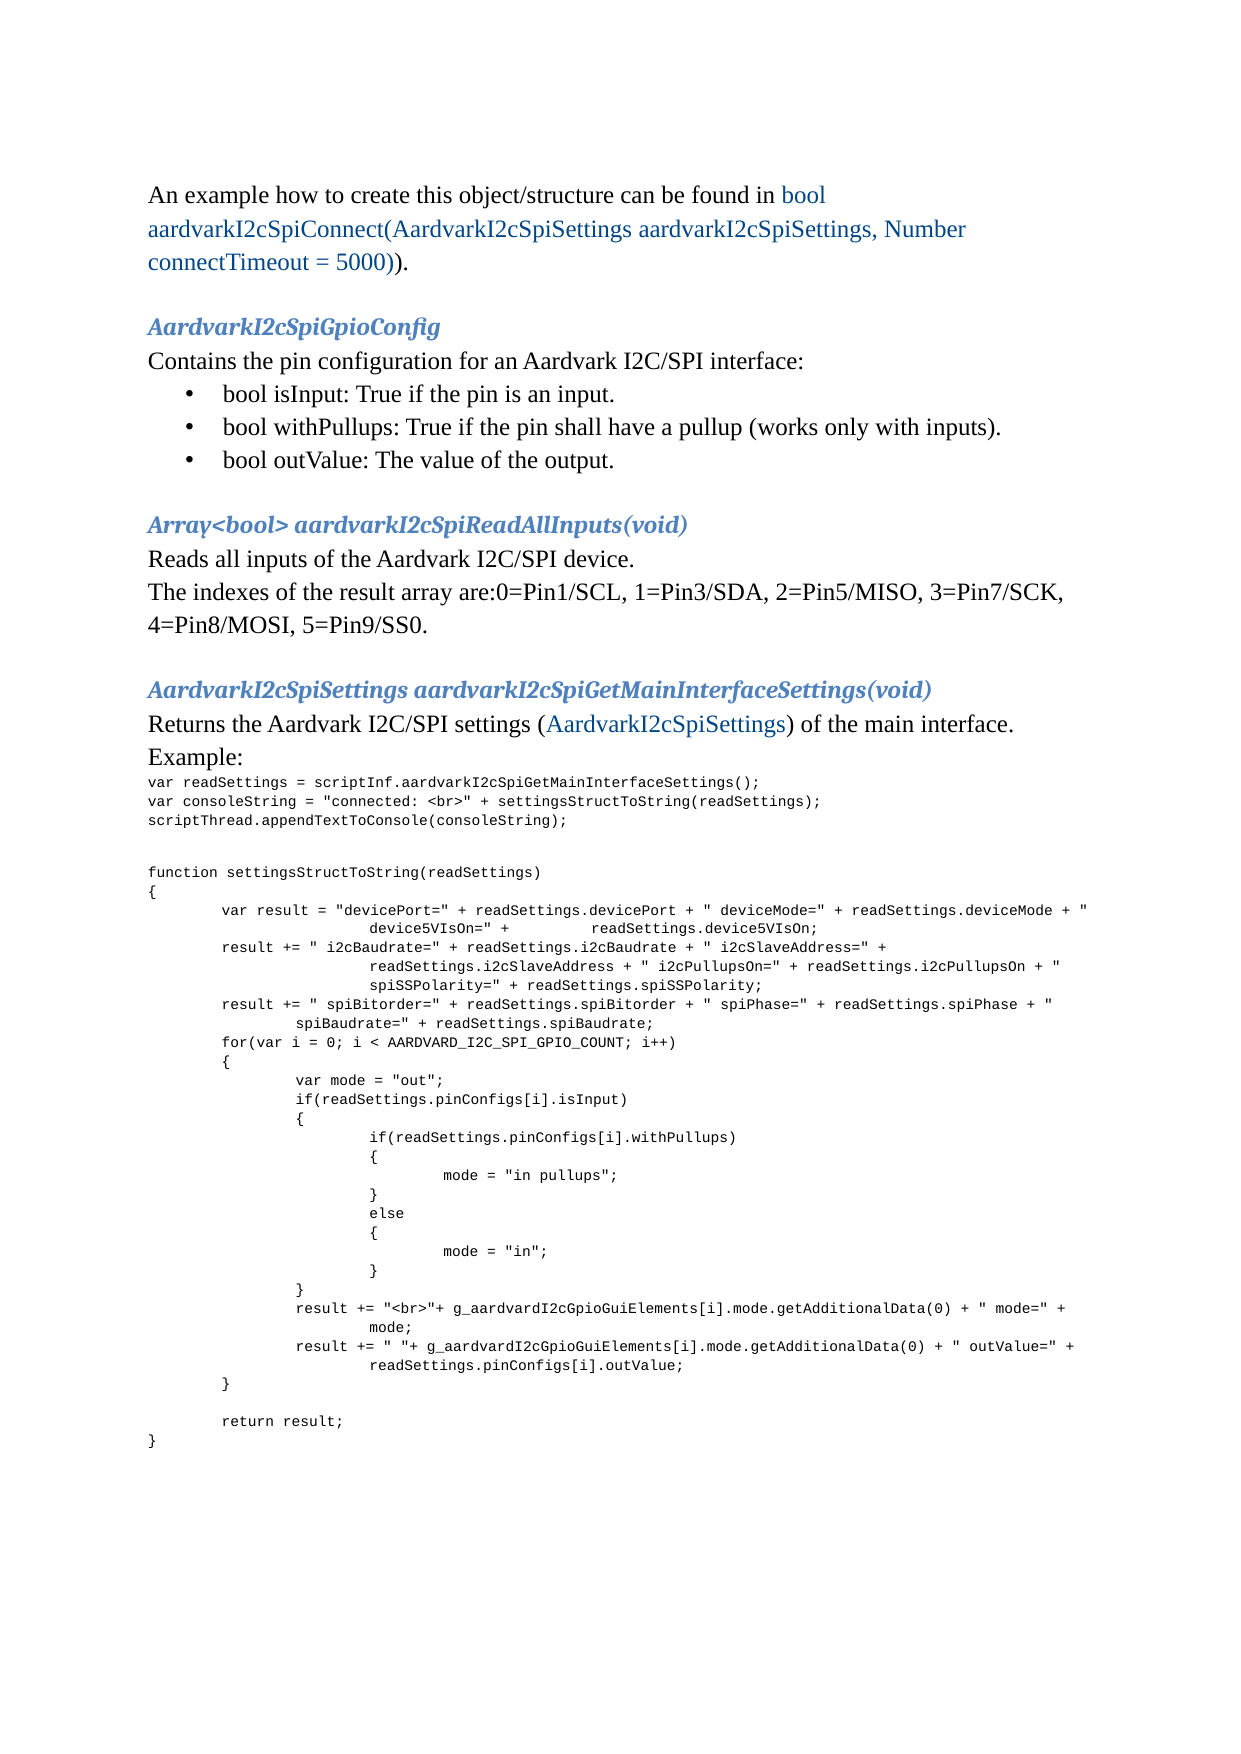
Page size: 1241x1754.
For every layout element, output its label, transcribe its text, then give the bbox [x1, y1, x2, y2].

text { [148, 884, 1093, 900]
subtitle Array<bool> aardvarkI2cSpiReadAllInputs(void) [148, 511, 1093, 539]
text Example: [148, 742, 1093, 771]
text if(readSettings.pinConfigs[i].isInput) [148, 1092, 1093, 1109]
text { [148, 1111, 1093, 1128]
text else [148, 1206, 1093, 1223]
text result += " spiBitorder=" + readSettings.spiBitorder + " spiPhase=" + readSettings.spiPhase + " spiBaudrate=" + readSettings.spiBaudrate; [148, 998, 1093, 1033]
text Contains the pin configuration for an Aardvark I2C/SPI interface: [148, 346, 1093, 374]
text } [148, 1434, 1093, 1450]
text { [148, 1149, 1093, 1166]
text var consoleString = "connected: <br>" + settingsStructToString(readSettings); [148, 794, 1093, 811]
text scriptThread.appendTextToConsole(consoleString); [148, 813, 1093, 829]
text The indexes of the result array are:0=Pin1/SCL, 1=Pin3/SDA, 2=Pin5/MISO, 3=Pin7/SCK, 4=Pin8/MOSI, 5=Pin9/SS0. [148, 577, 1093, 639]
text { [148, 1054, 1093, 1071]
text var mode = "out"; [148, 1073, 1093, 1090]
list bool outValue: The value of the output. [185, 445, 1093, 473]
text if(readSettings.pinConfigs[i].withPullups) [148, 1130, 1093, 1147]
text result += "<br>"+ g_aardvardI2cGpioGuiElements[i].mode.getAdditionalData(0) + " mode=" + mode; [148, 1301, 1093, 1336]
text } [148, 1187, 1093, 1204]
text } [148, 1377, 1093, 1393]
subtitle AardvarkI2cSpiGpioConfig [148, 313, 1093, 341]
text mode = "in"; [148, 1244, 1093, 1261]
text result += " "+ g_aardvardI2cGpioGuiElements[i].mode.getAdditionalData(0) + " outValue=" + readSettings.pinConfigs[i].outValue; [148, 1339, 1093, 1374]
text mode = "in pullups"; [148, 1168, 1093, 1185]
text { [148, 1225, 1093, 1242]
text Returns the Aardvark I2C/SPI settings (AardvarkI2cSpiSettings) of the main interface. [148, 709, 1093, 738]
text var result = "devicePort=" + readSettings.devicePort + " deviceMode=" + readSettings.deviceMode + " device5VIsOn=" + readSettings.device5VIsOn; [148, 903, 1093, 938]
text result += " i2cBaudrate=" + readSettings.i2cBaudrate + " i2cSlaveAddress=" + readSettings.i2cSlaveAddress + " i2cPullupsOn=" + readSettings.i2cPullupsOn + " spiSSPolarity=" + readSettings.spiSSPolarity; [148, 941, 1093, 995]
text } [148, 1263, 1093, 1279]
text Reads all inputs of the Aardvark I2C/SPI device. [148, 544, 1093, 573]
list bool isInput: True if the pin is an input. [185, 379, 1093, 407]
text return result; [148, 1415, 1093, 1431]
text function settingsStructToString(readSettings) [148, 865, 1093, 881]
subtitle AardvarkI2cSpiSettings aardvarkI2cSpiGetMainInterfaceSettings(void) [148, 676, 1093, 705]
text } [148, 1282, 1093, 1298]
text for(var i = 0; i < AARDVARD_I2C_SPI_GPIO_COUNT; i++) [148, 1036, 1093, 1052]
text An example how to create this object/structure can be found in bool aardvarkI2cSpiConnect(AardvarkI2cSpiSettings aardvarkI2cSpiSettings, Number connectTimeout = 5000)). [148, 181, 1093, 275]
text var readSettings = scriptInf.aardvarkI2cSpiGetMainInterfaceSettings(); [148, 775, 1093, 792]
list bool withPullups: True if the pin shall have a pullup (works only with inputs). [185, 412, 1093, 441]
